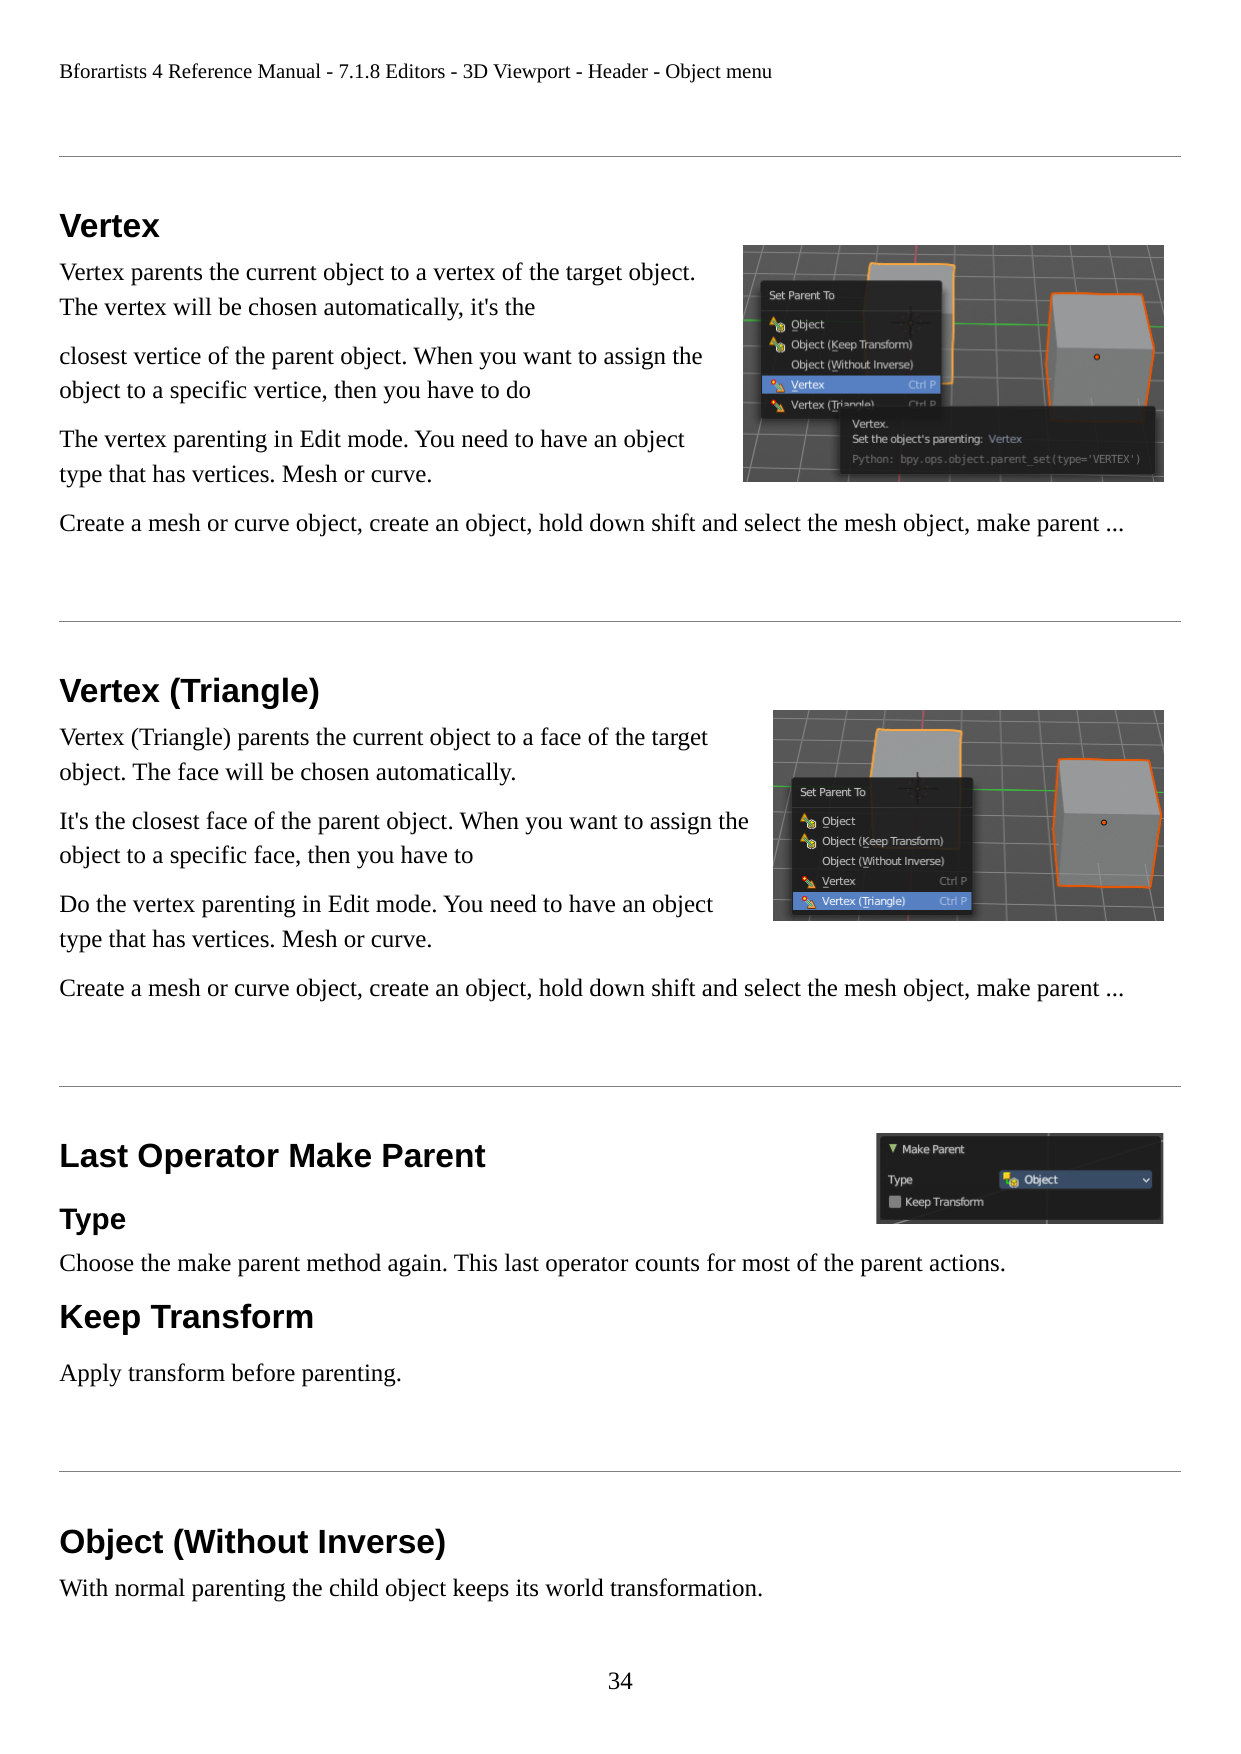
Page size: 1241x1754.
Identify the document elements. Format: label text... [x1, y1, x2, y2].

text Do the vertex parenting in Edit mode. You need to have an object type that has vertices. Mesh or curve. [59, 889, 1181, 953]
text Create a mesh or curve object, create an object, hold down shift and select the mesh object, make parent ... [59, 973, 1181, 1002]
text Create a mesh or curve object, create an object, hold down shift and select the mesh object, make parent ... [59, 508, 1181, 537]
text closest vertice of the parent object. When you want to assign the object to a specific vertice, then you have to do [59, 341, 743, 404]
subtitle Vertex (Triangle) [59, 671, 1181, 710]
picture [743, 245, 1164, 482]
subtitle Object (Without Inverse) [59, 1521, 1181, 1560]
subtitle Type [59, 1202, 1181, 1236]
subtitle [1164, 1136, 1181, 1175]
text The vertex parenting in Edit mode. You need to have an object type that has vertices. Mesh or curve. [59, 424, 1181, 488]
picture [773, 710, 1164, 921]
text Choose the make parent method again. This last operator counts for most of the parent actions. [59, 1248, 1181, 1277]
text Vertex (Triangle) parents the current object to a face of the target object. The face will be chosen automatically. [59, 722, 773, 786]
picture [876, 1133, 1164, 1224]
text Vertex parents the current object to a vertex of the target object. The vertex will be chosen automatically, it's the [59, 257, 743, 321]
text It's the closest face of the parent object. When you want to assign the object to a specific face, then you have to [59, 806, 773, 869]
text Apply transform before parenting. [59, 1358, 1181, 1387]
text With normal parenting the child object keeps its world transformation. [59, 1573, 1181, 1601]
subtitle Last Operator Make Parent [59, 1136, 876, 1175]
subtitle Vertex [59, 206, 1181, 245]
text Keep Transform [59, 1297, 1181, 1336]
